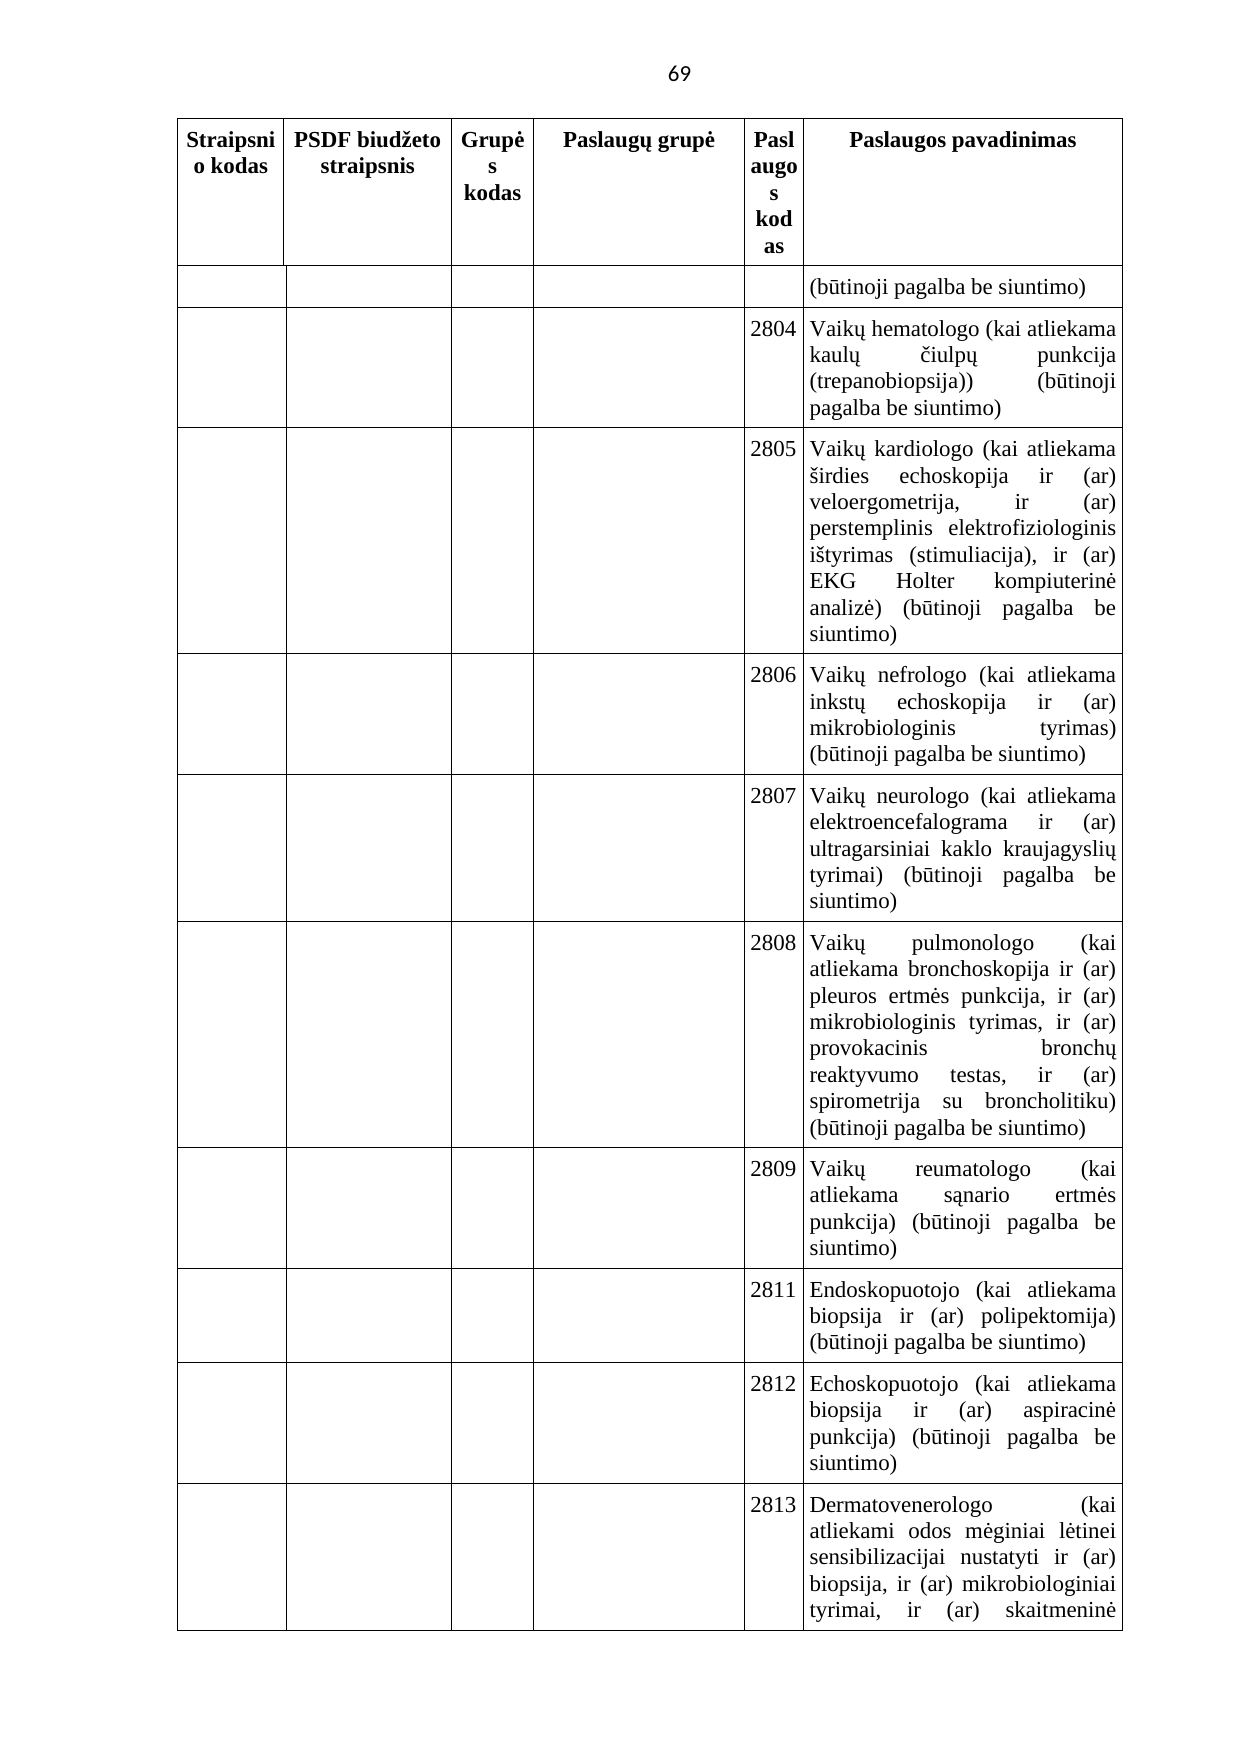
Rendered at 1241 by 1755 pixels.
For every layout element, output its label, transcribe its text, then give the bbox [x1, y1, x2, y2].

table_cell Echoskopuotojo (kai atliekama biopsija ir (ar) aspiracinė punkcija) (būtinoji pagalba be siuntimo) [804, 1363, 1122, 1482]
table_cell [452, 1269, 533, 1362]
table_header Paslaugos pavadinimas [804, 119, 1122, 265]
table_cell [287, 1484, 451, 1629]
table_cell [287, 266, 451, 307]
table_cell [452, 266, 533, 307]
table_cell [452, 308, 533, 427]
table_cell [534, 775, 744, 921]
table_cell 2804 [745, 308, 803, 427]
table_cell [452, 428, 533, 653]
table_cell [452, 1484, 533, 1629]
table_cell [178, 1148, 286, 1268]
table_header Grupės kodas [452, 119, 533, 265]
table_header PSDF biudžeto straipsnis [284, 119, 451, 265]
table_cell Endoskopuotojo (kai atliekama biopsija ir (ar) polipektomija) (būtinoji pagalba be siuntimo) [804, 1269, 1122, 1362]
table_cell Vaikų kardiologo (kai atliekama širdies echoskopija ir (ar) veloergometrija, ir (ar) perstemplinis elektrofiziologinis ištyrimas (stimuliacija), ir (ar) EKG Holter kompiuterinė analizė) (būtinoji pagalba be siuntimo) [804, 428, 1122, 653]
table_cell Vaikų nefrologo (kai atliekama inkstų echoskopija ir (ar) mikrobiologinis tyrimas) (būtinoji pagalba be siuntimo) [804, 654, 1122, 774]
table_cell [178, 428, 286, 653]
table_cell Vaikų pulmonologo (kai atliekama bronchoskopija ir (ar) pleuros ertmės punkcija, ir (ar) mikrobiologinis tyrimas, ir (ar) provokacinis bronchų reaktyvumo testas, ir (ar) spirometrija su broncholitiku) (būtinoji pagalba be siuntimo) [804, 922, 1122, 1147]
table_cell [287, 1269, 451, 1362]
table_cell Vaikų neurologo (kai atliekama elektroencefalograma ir (ar) ultragarsiniai kaklo kraujagyslių tyrimai) (būtinoji pagalba be siuntimo) [804, 775, 1122, 921]
table_cell [178, 775, 286, 921]
table_cell 2805 [745, 428, 803, 653]
table_cell [534, 922, 744, 1147]
table_cell [287, 1363, 451, 1482]
table_cell [534, 1148, 744, 1268]
table_cell [287, 1148, 451, 1268]
table_cell [287, 654, 451, 774]
table_cell 2811 [745, 1269, 803, 1362]
table_cell [178, 266, 286, 307]
table_cell [452, 654, 533, 774]
table_cell [745, 266, 803, 307]
table_cell [178, 654, 286, 774]
table_cell [178, 308, 286, 427]
table_cell 2806 [745, 654, 803, 774]
table_cell [452, 1363, 533, 1482]
table_header Straipsnio kodas [178, 119, 283, 265]
table_cell [287, 922, 451, 1147]
table_header Paslaugų grupė [534, 119, 744, 265]
table_cell 2812 [745, 1363, 803, 1482]
table_cell Vaikų hematologo (kai atliekama kaulų čiulpų punkcija (trepanobiopsija)) (būtinoji pagalba be siuntimo) [804, 308, 1122, 427]
table_cell Vaikų reumatologo (kai atliekama sąnario ertmės punkcija) (būtinoji pagalba be siuntimo) [804, 1148, 1122, 1268]
table_cell [287, 775, 451, 921]
table_cell (būtinoji pagalba be siuntimo) [804, 266, 1122, 307]
table_cell 2807 [745, 775, 803, 921]
table_cell [534, 654, 744, 774]
table_cell [534, 1363, 744, 1482]
table_cell [178, 922, 286, 1147]
table_cell [534, 1269, 744, 1362]
table_cell [534, 308, 744, 427]
table_cell [287, 308, 451, 427]
table_cell Dermatovenerologo (kai atliekami odos mėginiai lėtinei sensibilizacijai nustatyti ir (ar) biopsija, ir (ar) mikrobiologiniai tyrimai, ir (ar) skaitmeninė [804, 1484, 1122, 1629]
table_header Paslaugos kodas [745, 119, 803, 265]
table_cell [452, 1148, 533, 1268]
table_cell [534, 266, 744, 307]
table_cell [178, 1269, 286, 1362]
table_cell [452, 922, 533, 1147]
table_cell [534, 428, 744, 653]
table_cell [534, 1484, 744, 1629]
table_cell [178, 1484, 286, 1629]
table_cell [287, 428, 451, 653]
table_cell 2809 [745, 1148, 803, 1268]
table_cell 2808 [745, 922, 803, 1147]
table_cell [178, 1363, 286, 1482]
table_cell 2813 [745, 1484, 803, 1629]
table_cell [452, 775, 533, 921]
